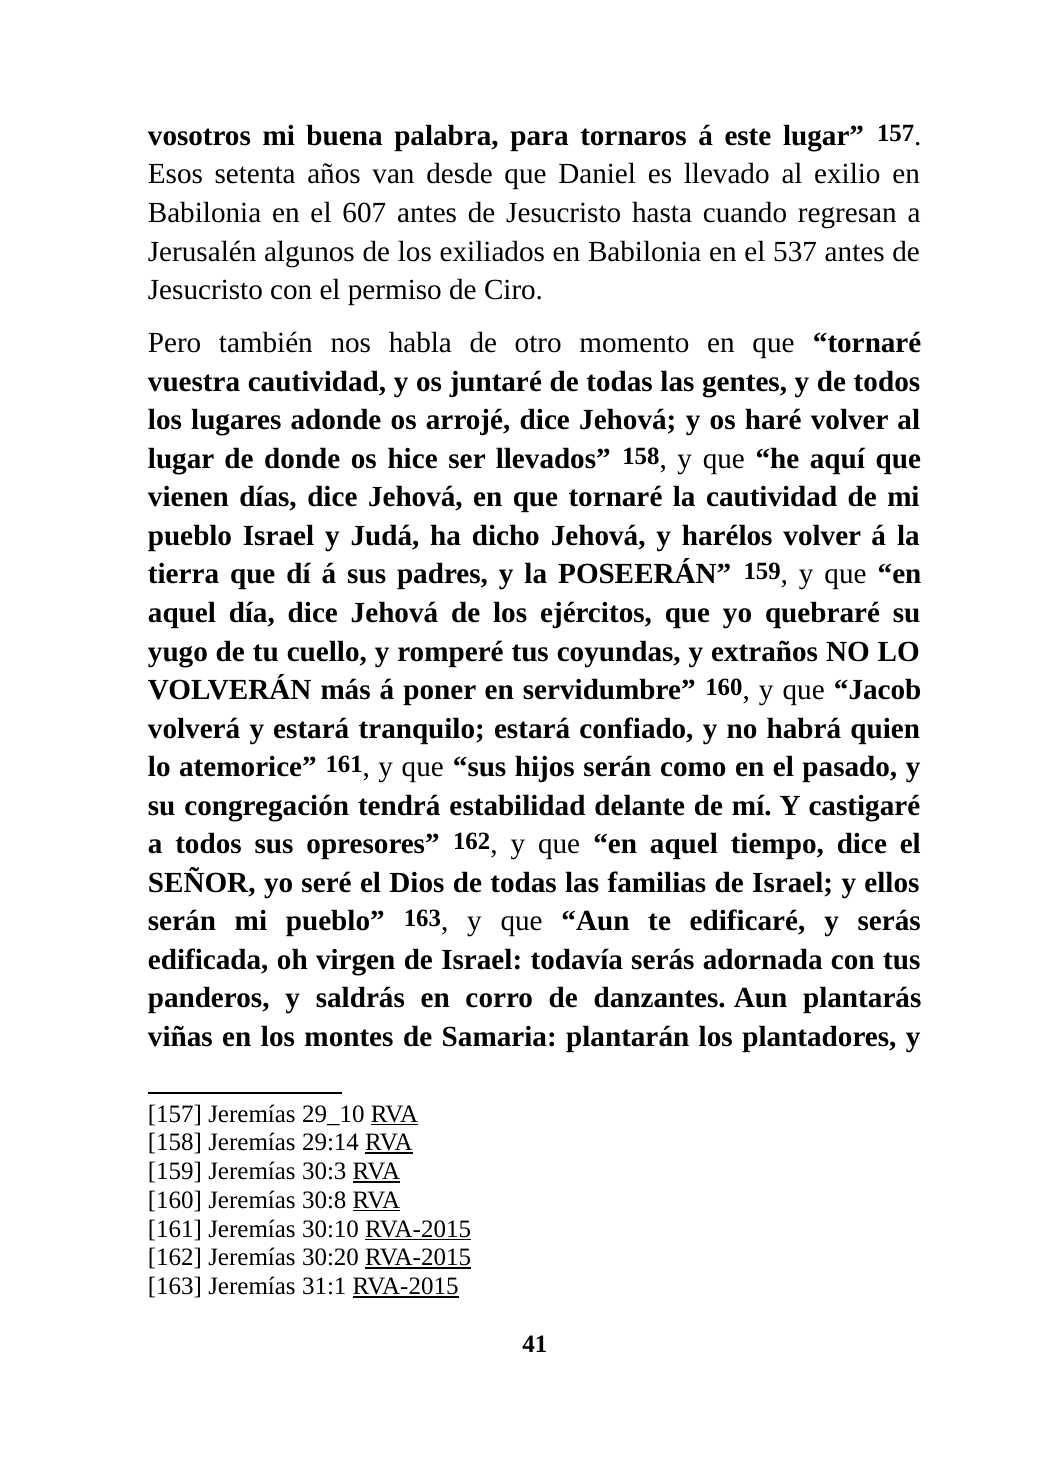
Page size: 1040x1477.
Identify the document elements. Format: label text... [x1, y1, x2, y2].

text Jeremías 30:8 RVA [148, 1185, 921, 1214]
text Jeremías 29:14 RVA [148, 1127, 921, 1156]
text Jeremías 30:3 RVA [148, 1156, 921, 1185]
text Jeremías 30:20 RVA-2015 [148, 1242, 921, 1271]
text Pero también nos habla de otro momento en que “tornaré vuestra cautividad, y os juntaré de todas las gentes, y de todos los lugares adonde os arrojé, dice Jehová; y os haré volver al lugar de donde os hice ser llevados” , y que “he aquí que vienen días, dice Jehová, en que tornaré la cautividad de mi pueblo Israel y Judá, ha dicho Jehová, y harélos volver á la tierra que dí á sus padres, y la POSEERÁN” , y que “en aquel día, dice Jehová de los ejércitos, que yo quebraré su yugo de tu cuello, y romperé tus coyundas, y extraños NO LO VOLVERÁN más á poner en servidumbre” , y que “Jacob volverá y estará tranquilo; estará confiado, y no habrá quien lo atemorice” , y que “sus hijos serán como en el pasado, y su congregación tendrá estabilidad delante de mí. Y castigaré a todos sus opresores” , y que “en aquel tiempo, dice el SEÑOR, yo seré el Dios de todas las familias de Israel; y ellos serán mi pueblo” , y que “Aun te edificaré, y serás edificada, oh virgen de Israel: todavía serás adornada con tus panderos, y saldrás en corro de danzantes. Aun plantarás viñas en los montes de Samaria: plantarán los plantadores, y [148, 325, 921, 1053]
text vosotros mi buena palabra, para tornaros á este lugar” . Esos setenta años van desde que Daniel es llevado al exilio en Babilonia en el 607 antes de Jesucristo hasta cuando regresan a Jerusalén algunos de los exiliados en Babilonia en el 537 antes de Jesucristo con el permiso de Ciro. [148, 118, 921, 306]
text Jeremías 29_10 RVA [148, 1099, 921, 1127]
text Jeremías 31:1 RVA-2015 [148, 1271, 921, 1300]
text Jeremías 30:10 RVA-2015 [148, 1214, 921, 1242]
